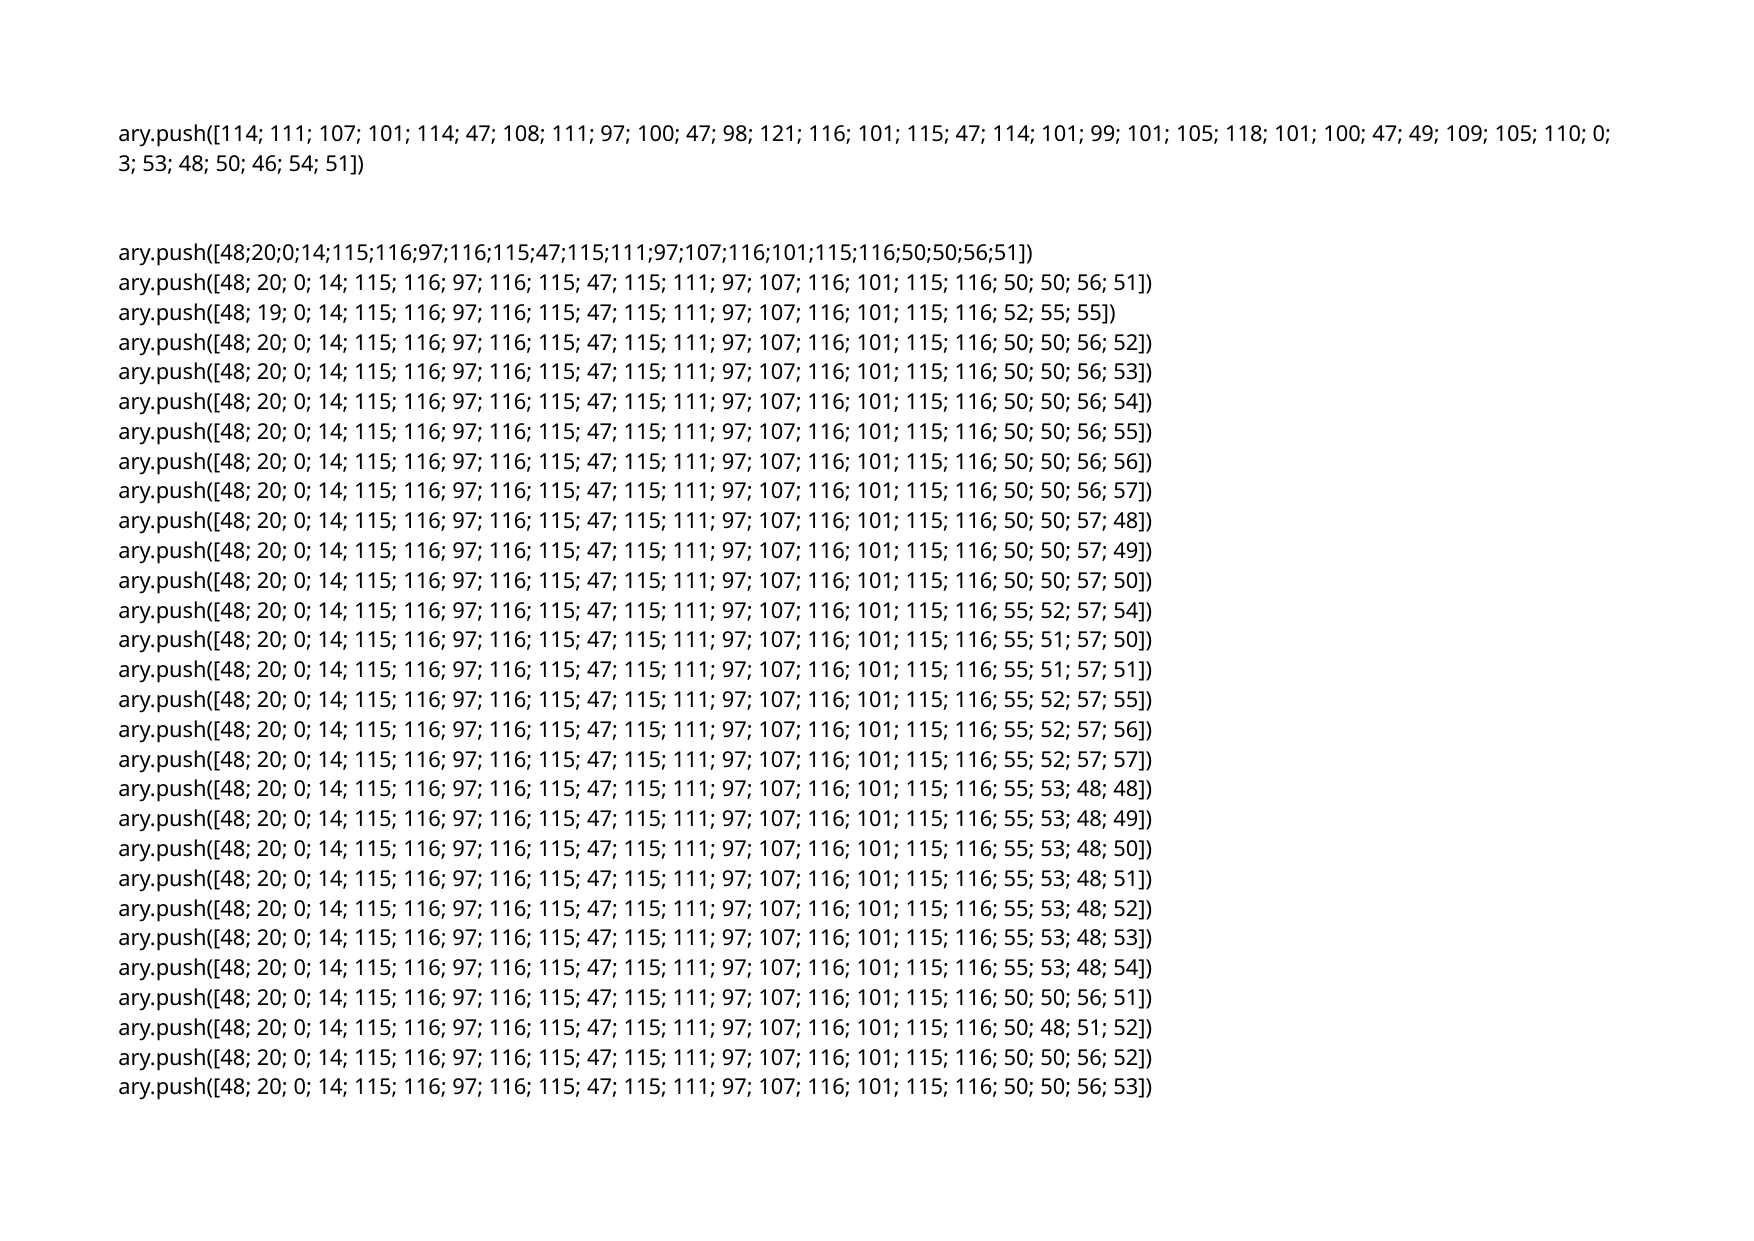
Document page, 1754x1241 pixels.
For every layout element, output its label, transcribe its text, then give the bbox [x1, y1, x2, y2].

text ary.push([48; 20; 0; 14; 115; 116; 97; 116; 115; 47; 115; 111; 97; 107; 116; 101; 115; 116; 55; 53; 48; 48]) [118, 773, 1636, 803]
text ary.push([48; 20; 0; 14; 115; 116; 97; 116; 115; 47; 115; 111; 97; 107; 116; 101; 115; 116; 50; 50; 56; 57]) [118, 475, 1636, 505]
text ary.push([48; 20; 0; 14; 115; 116; 97; 116; 115; 47; 115; 111; 97; 107; 116; 101; 115; 116; 50; 50; 57; 48]) [118, 505, 1636, 535]
text ary.push([48; 20; 0; 14; 115; 116; 97; 116; 115; 47; 115; 111; 97; 107; 116; 101; 115; 116; 55; 53; 48; 51]) [118, 863, 1636, 892]
text ary.push([48; 20; 0; 14; 115; 116; 97; 116; 115; 47; 115; 111; 97; 107; 116; 101; 115; 116; 55; 52; 57; 55]) [118, 684, 1636, 714]
text ary.push([48; 20; 0; 14; 115; 116; 97; 116; 115; 47; 115; 111; 97; 107; 116; 101; 115; 116; 50; 50; 57; 49]) [118, 535, 1636, 565]
text ary.push([48; 20; 0; 14; 115; 116; 97; 116; 115; 47; 115; 111; 97; 107; 116; 101; 115; 116; 55; 51; 57; 51]) [118, 654, 1636, 684]
text ary.push([48; 20; 0; 14; 115; 116; 97; 116; 115; 47; 115; 111; 97; 107; 116; 101; 115; 116; 50; 50; 56; 55]) [118, 416, 1636, 446]
text ary.push([48; 20; 0; 14; 115; 116; 97; 116; 115; 47; 115; 111; 97; 107; 116; 101; 115; 116; 55; 52; 57; 57]) [118, 743, 1636, 773]
text ary.push([48; 20; 0; 14; 115; 116; 97; 116; 115; 47; 115; 111; 97; 107; 116; 101; 115; 116; 55; 53; 48; 52]) [118, 892, 1636, 922]
text ary.push([48; 20; 0; 14; 115; 116; 97; 116; 115; 47; 115; 111; 97; 107; 116; 101; 115; 116; 55; 53; 48; 54]) [118, 952, 1636, 982]
text ary.push([48; 20; 0; 14; 115; 116; 97; 116; 115; 47; 115; 111; 97; 107; 116; 101; 115; 116; 55; 52; 57; 54]) [118, 594, 1636, 624]
text ary.push([48; 20; 0; 14; 115; 116; 97; 116; 115; 47; 115; 111; 97; 107; 116; 101; 115; 116; 55; 52; 57; 56]) [118, 714, 1636, 743]
text ary.push([48; 19; 0; 14; 115; 116; 97; 116; 115; 47; 115; 111; 97; 107; 116; 101; 115; 116; 52; 55; 55]) [118, 297, 1636, 326]
text ary.push([114; 111; 107; 101; 114; 47; 108; 111; 97; 100; 47; 98; 121; 116; 101; 115; 47; 114; 101; 99; 101; 105; 118; 101; 100; 47; 49; 109; 105; 110; 0; 3; 53; 48; 50; 46; 54; 51]) [118, 118, 1636, 178]
text ary.push([48; 20; 0; 14; 115; 116; 97; 116; 115; 47; 115; 111; 97; 107; 116; 101; 115; 116; 55; 53; 48; 50]) [118, 833, 1636, 863]
text ary.push([48; 20; 0; 14; 115; 116; 97; 116; 115; 47; 115; 111; 97; 107; 116; 101; 115; 116; 50; 50; 56; 51]) [118, 267, 1636, 297]
text ary.push([48; 20; 0; 14; 115; 116; 97; 116; 115; 47; 115; 111; 97; 107; 116; 101; 115; 116; 55; 53; 48; 53]) [118, 922, 1636, 952]
text ary.push([48; 20; 0; 14; 115; 116; 97; 116; 115; 47; 115; 111; 97; 107; 116; 101; 115; 116; 50; 48; 51; 52]) [118, 1012, 1636, 1041]
text ary.push([48; 20; 0; 14; 115; 116; 97; 116; 115; 47; 115; 111; 97; 107; 116; 101; 115; 116; 50; 50; 56; 51]) [118, 982, 1636, 1012]
text ary.push([48; 20; 0; 14; 115; 116; 97; 116; 115; 47; 115; 111; 97; 107; 116; 101; 115; 116; 50; 50; 57; 50]) [118, 565, 1636, 594]
text ary.push([48; 20; 0; 14; 115; 116; 97; 116; 115; 47; 115; 111; 97; 107; 116; 101; 115; 116; 50; 50; 56; 54]) [118, 386, 1636, 416]
text ary.push([48;20;0;14;115;116;97;116;115;47;115;111;97;107;116;101;115;116;50;50;56;51]) [118, 237, 1636, 267]
text ary.push([48; 20; 0; 14; 115; 116; 97; 116; 115; 47; 115; 111; 97; 107; 116; 101; 115; 116; 55; 53; 48; 49]) [118, 803, 1636, 833]
text ary.push([48; 20; 0; 14; 115; 116; 97; 116; 115; 47; 115; 111; 97; 107; 116; 101; 115; 116; 50; 50; 56; 53]) [118, 356, 1636, 386]
text ary.push([48; 20; 0; 14; 115; 116; 97; 116; 115; 47; 115; 111; 97; 107; 116; 101; 115; 116; 50; 50; 56; 53]) [118, 1071, 1636, 1101]
text ary.push([48; 20; 0; 14; 115; 116; 97; 116; 115; 47; 115; 111; 97; 107; 116; 101; 115; 116; 55; 51; 57; 50]) [118, 624, 1636, 654]
text ary.push([48; 20; 0; 14; 115; 116; 97; 116; 115; 47; 115; 111; 97; 107; 116; 101; 115; 116; 50; 50; 56; 52]) [118, 1041, 1636, 1071]
text ary.push([48; 20; 0; 14; 115; 116; 97; 116; 115; 47; 115; 111; 97; 107; 116; 101; 115; 116; 50; 50; 56; 52]) [118, 326, 1636, 356]
text ary.push([48; 20; 0; 14; 115; 116; 97; 116; 115; 47; 115; 111; 97; 107; 116; 101; 115; 116; 50; 50; 56; 56]) [118, 446, 1636, 475]
